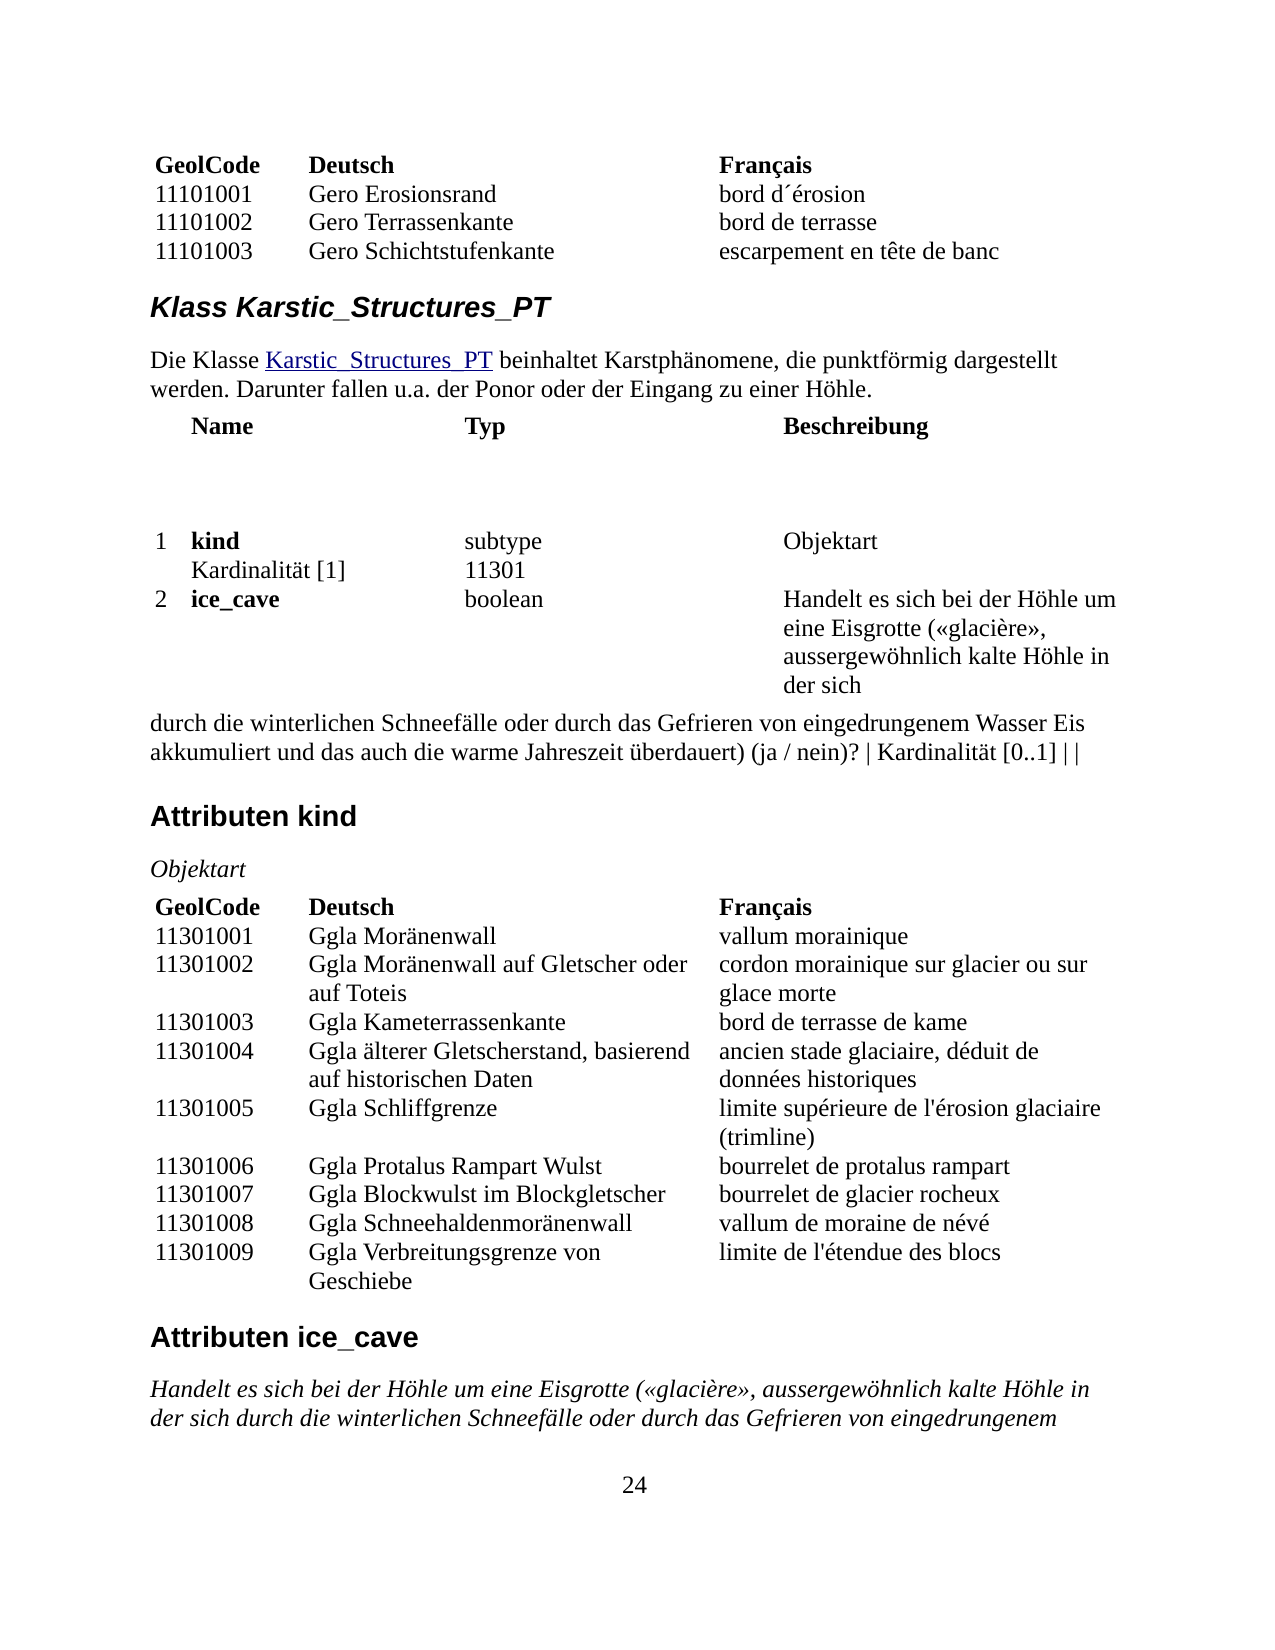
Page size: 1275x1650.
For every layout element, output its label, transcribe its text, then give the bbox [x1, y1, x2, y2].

table_cell Ggla Blockwulst im Blockgletscher [304, 1180, 714, 1208]
table_cell Gero Erosionsrand [304, 179, 714, 207]
table_cell 1 [150, 526, 186, 555]
table_cell bourrelet de protalus rampart [714, 1151, 1125, 1179]
table_cell vallum morainique [714, 921, 1125, 949]
table_cell escarpement en tête de banc [714, 236, 1125, 265]
table_cell [779, 555, 1125, 584]
table_cell 11301004 [150, 1036, 304, 1093]
text Handelt es sich bei der Höhle um eine Eisgrotte («glacière», aussergewöhnlich kalte Höhle in der sich durch die winterlichen Schneefälle oder durch das Gefrieren von eingedrungenem [150, 1374, 1125, 1432]
table_cell ice_cave [186, 584, 460, 699]
table_cell Ggla Moränenwall [304, 921, 714, 949]
table_cell 11301002 [150, 950, 304, 1007]
table_cell ancien stade glaciaire, déduit de données historiques [714, 1036, 1125, 1093]
text Die Klasse Karstic_Structures_PT beinhaltet Karstphänomene, die punktförmig dargestellt werden. Darunter fallen u.a. der Ponor oder der Eingang zu einer Höhle. [150, 345, 1125, 402]
table_cell bord de terrasse de kame [714, 1007, 1125, 1036]
table_cell Gero Schichtstufenkante [304, 236, 714, 265]
table_cell 2 [150, 584, 186, 699]
table_cell Handelt es sich bei der Höhle um eine Eisgrotte («glacière», aussergewöhnlich kalte Höhle in der sich [779, 584, 1125, 699]
table_cell bord de terrasse [714, 208, 1125, 236]
table_cell 11301001 [150, 921, 304, 949]
table_header Typ [460, 411, 779, 526]
table_cell bord d´érosion [714, 179, 1125, 207]
table_header Deutsch [304, 892, 714, 921]
table_cell [150, 555, 186, 584]
table_cell 11301007 [150, 1180, 304, 1208]
subtitle Klass Karstic_Structures_PT [150, 290, 1125, 323]
table_header Français [714, 150, 1125, 179]
table_header [150, 411, 186, 526]
table_cell Ggla Protalus Rampart Wulst [304, 1151, 714, 1179]
table_cell Objektart [779, 526, 1125, 555]
table_cell 11301009 [150, 1237, 304, 1294]
table_cell 11301005 [150, 1093, 304, 1151]
table_cell Ggla Verbreitungsgrenze von Geschiebe [304, 1237, 714, 1294]
table_header GeolCode [150, 150, 304, 179]
table_cell 11101001 [150, 179, 304, 207]
table_cell 11101002 [150, 208, 304, 236]
subtitle Attributen ice_cave [150, 1319, 1125, 1353]
text durch die winterlichen Schneefälle oder durch das Gefrieren von eingedrungenem Wasser Eis akkumuliert und das auch die warme Jahreszeit überdauert) (ja / nein)? | Kardinalität [0..1] | | [150, 708, 1125, 765]
table_cell Ggla Moränenwall auf Gletscher oder auf Toteis [304, 950, 714, 1007]
table_cell bourrelet de glacier rocheux [714, 1180, 1125, 1208]
text Objektart [150, 854, 1125, 883]
table_cell Ggla Schliffgrenze [304, 1093, 714, 1151]
table_cell cordon morainique sur glacier ou sur glace morte [714, 950, 1125, 1007]
table_header Beschreibung [779, 411, 1125, 526]
table_cell Kardinalität [1] [186, 555, 460, 584]
table_cell Ggla Kameterrassenkante [304, 1007, 714, 1036]
table_header GeolCode [150, 892, 304, 921]
subtitle Attributen kind [150, 799, 1125, 833]
table_cell kind [186, 526, 460, 555]
table_cell 11301003 [150, 1007, 304, 1036]
table_cell limite supérieure de l'érosion glaciaire (trimline) [714, 1093, 1125, 1151]
table_header Name [186, 411, 460, 526]
table_cell Gero Terrassenkante [304, 208, 714, 236]
table_cell limite de l'étendue des blocs [714, 1237, 1125, 1294]
table_cell 11301008 [150, 1208, 304, 1237]
table_cell subtype [460, 526, 779, 555]
table_cell vallum de moraine de névé [714, 1208, 1125, 1237]
table_cell 11301 [460, 555, 779, 584]
table_cell 11101003 [150, 236, 304, 265]
table_cell boolean [460, 584, 779, 699]
table_cell Ggla älterer Gletscherstand, basierend auf historischen Daten [304, 1036, 714, 1093]
table_header Deutsch [304, 150, 714, 179]
table_cell Ggla Schneehaldenmoränenwall [304, 1208, 714, 1237]
table_cell 11301006 [150, 1151, 304, 1179]
table_header Français [714, 892, 1125, 921]
